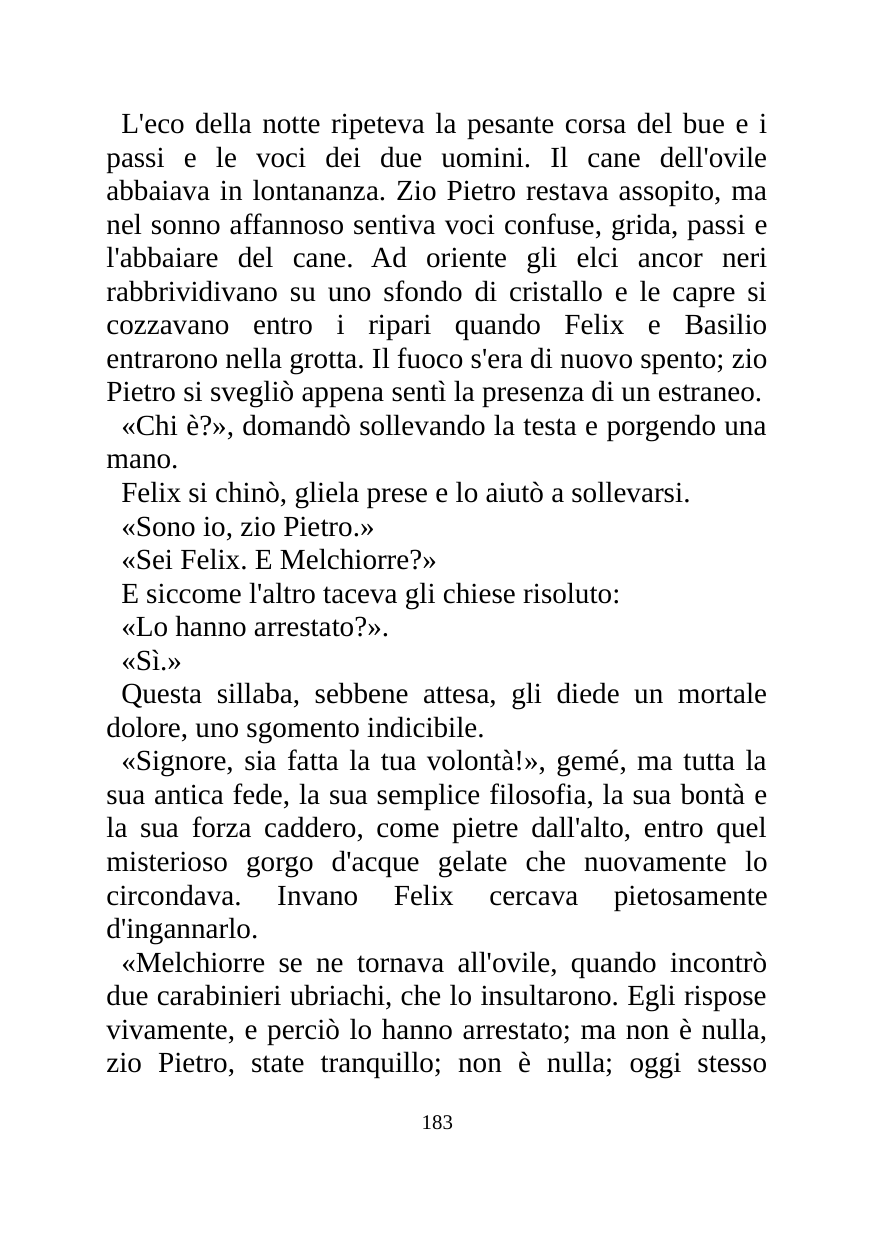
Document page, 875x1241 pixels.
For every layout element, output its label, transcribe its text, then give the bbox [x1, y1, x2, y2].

text «Melchiorre se ne tornava all'ovile, quando incontrò due carabinieri ubriachi, che lo insultarono. Egli rispose vivamente, e perciò lo hanno arrestato; ma non è nulla, zio Pietro, state tranquillo; non è nulla; oggi stesso [106, 945, 768, 1079]
text «Sono io, zio Pietro.» [106, 509, 768, 542]
text Felix si chinò, gliela prese e lo aiutò a sollevarsi. [106, 475, 768, 509]
text «Chi è?», domandò sollevando la testa e porgendo una mano. [106, 408, 768, 475]
text «Sì.» [106, 643, 768, 676]
text «Signore, sia fatta la tua volontà!», gemé, ma tutta la sua antica fede, la sua semplice filosofia, la sua bontà e la sua forza caddero, come pietre dall'alto, entro quel misterioso gorgo d'acque gelate che nuovamente lo circondava. Invano Felix cercava pietosamente d'ingannarlo. [106, 743, 768, 945]
text L'eco della notte ripeteva la pesante corsa del bue e i passi e le voci dei due uomini. Il cane dell'ovile abbaiava in lontananza. Zio Pietro restava assopito, ma nel sonno affannoso sentiva voci confuse, grida, passi e l'abbaiare del cane. Ad oriente gli elci ancor neri rabbrividivano su uno sfondo di cristallo e le capre si cozzavano entro i ripari quando Felix e Basilio entrarono nella grotta. Il fuoco s'era di nuovo spento; zio Pietro si svegliò appena sentì la presenza di un estraneo. [106, 106, 768, 408]
text E siccome l'altro taceva gli chiese risoluto: [106, 576, 768, 609]
text «Lo hanno arrestato?». [106, 609, 768, 643]
text «Sei Felix. E Melchiorre?» [106, 542, 768, 576]
text Questa sillaba, sebbene attesa, gli diede un mortale dolore, uno sgomento indicibile. [106, 676, 768, 743]
